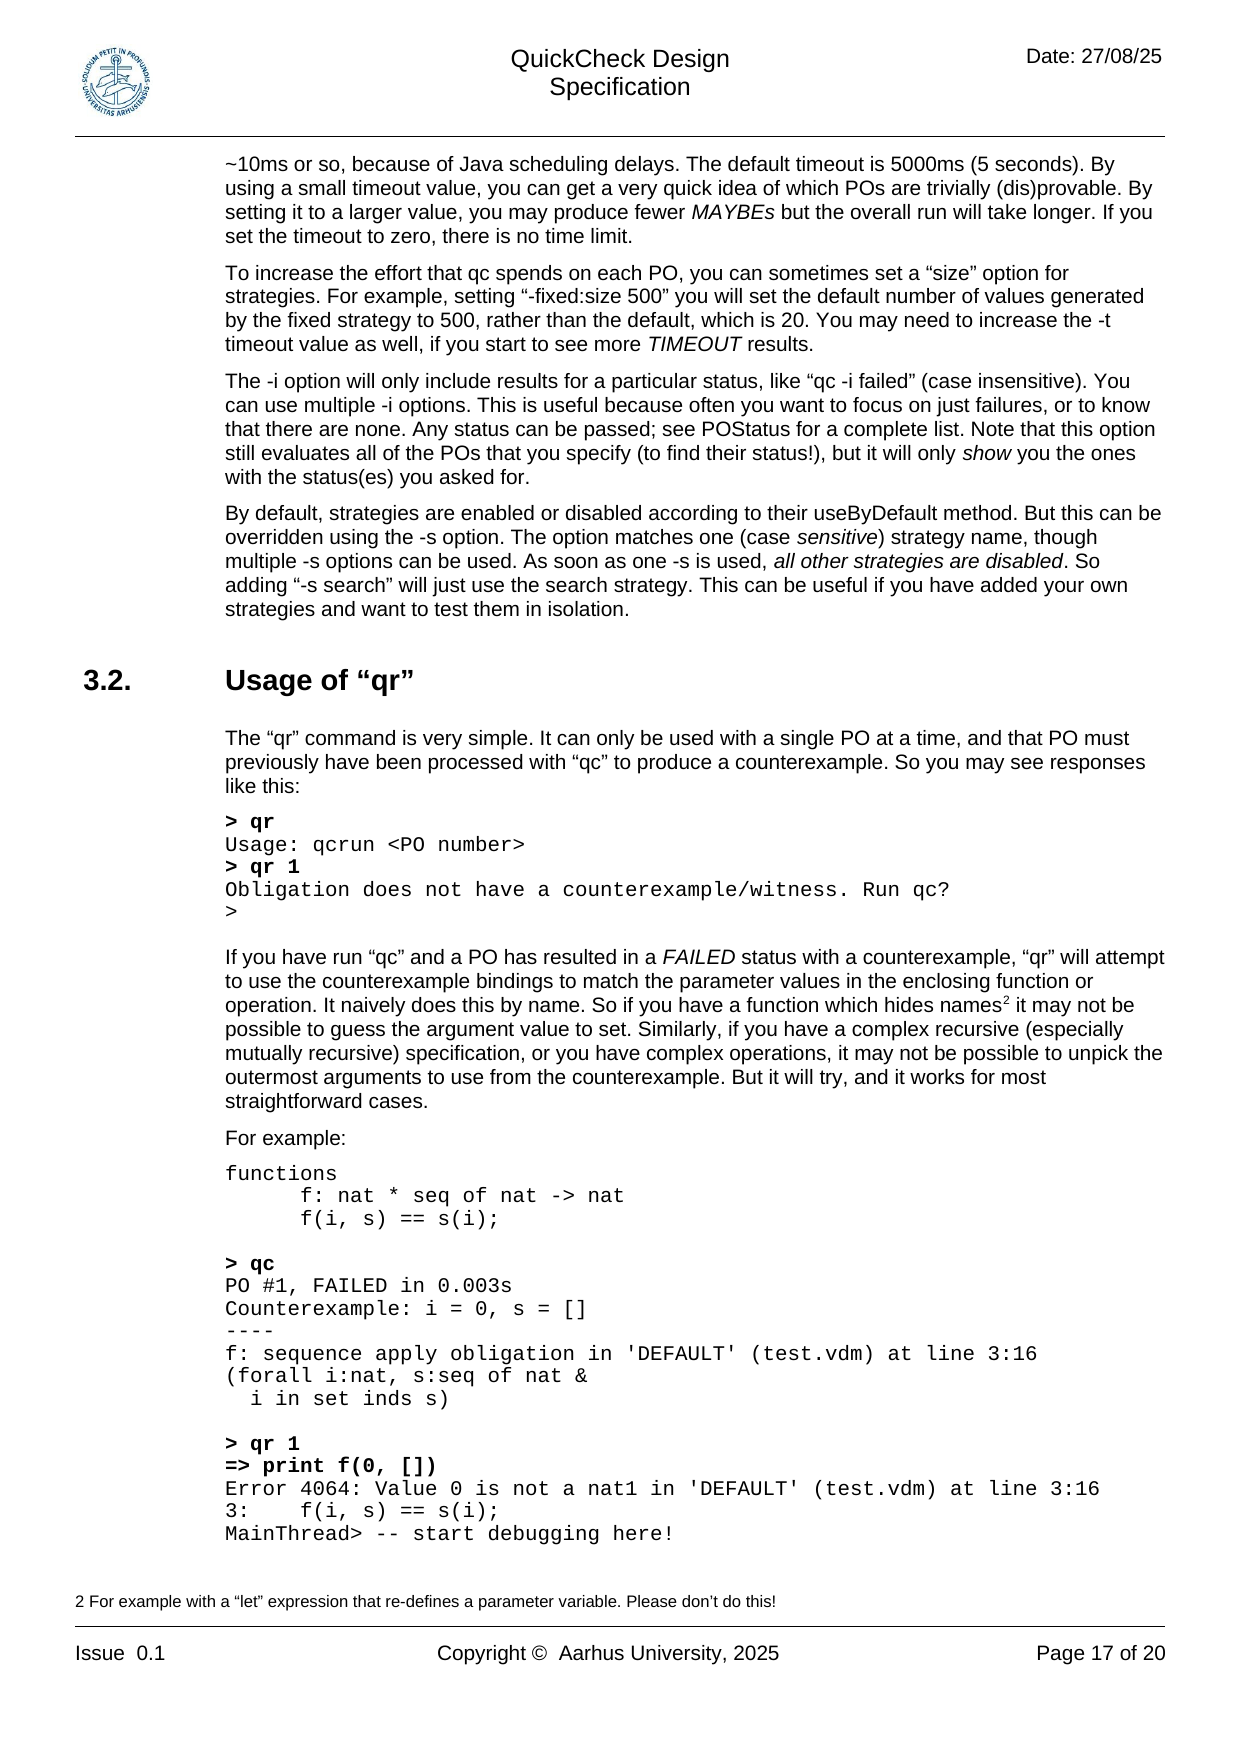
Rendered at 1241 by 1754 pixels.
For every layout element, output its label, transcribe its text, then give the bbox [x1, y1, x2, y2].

text f: sequence apply obligation in 'DEFAULT' (test.vdm) at line 3:16 [225, 1342, 1165, 1365]
picture [78, 44, 153, 120]
text The -i option will only include results for a particular status, like “qc -i failed” (case insensitive). You can use multiple -i options. This is useful because often you want to focus on just failures, or to know that there are none. Any status can be passed; see POStatus for a complete list. Note that this option still evaluates all of the POs that you specify (to find their status!), but it will only show you the ones with the status(es) you asked for. [225, 369, 1165, 489]
text 3: f(i, s) == s(i); [225, 1500, 1165, 1522]
text For example: [225, 1126, 1165, 1150]
text functions [225, 1162, 1165, 1185]
text Obligation does not have a counterexample/witness. Run qc? [225, 878, 1165, 901]
text > qr 1 [225, 856, 1165, 878]
text MainThread> -- start debugging here! [225, 1522, 1165, 1545]
text => print f(0, []) [225, 1455, 1165, 1477]
text Error 4064: Value 0 is not a nat1 in 'DEFAULT' (test.vdm) at line 3:16 [225, 1477, 1165, 1500]
text By default, strategies are enabled or disabled according to their useByDefault method. But this can be overridden using the -s option. The option matches one (case sensitive) strategy name, though multiple -s options can be used. As soon as one -s is used, all other strategies are disabled. So adding “-s search” will just use the search strategy. This can be useful if you have added your own strategies and want to test them in isolation. [225, 501, 1165, 621]
text Usage: qcrun <PO number> [225, 833, 1165, 856]
text If you have run “qc” and a PO has resulted in a FAILED status with a counterexample, “qr” will attempt to use the counterexample bindings to match the parameter values in the enclosing function or operation. It naively does this by name. So if you have a function which hides names it may not be possible to guess the argument value to set. Similarly, if you have a complex recursive (especially mutually recursive) specification, or you have complex operations, it may not be possible to unpick the outermost arguments to use from the counterexample. But it will try, and it works for most straightforward cases. [225, 946, 1165, 1113]
text For example with a “let” expression that re-defines a parameter variable. Please don’t do this! [75, 1592, 1165, 1611]
text The “qr” command is very simple. It can only be used with a single PO at a time, and that PO must previously have been processed with “qc” to produce a counterexample. So you may see responses like this: [225, 726, 1165, 798]
text To increase the effort that qc spends on each PO, you can sometimes set a “size” option for strategies. For example, setting “-fixed:size 500” you will set the default number of values generated by the fixed strategy to 500, rather than the default, which is 20. You may need to increase the -t timeout value as well, if you start to see more TIMEOUT results. [225, 261, 1165, 357]
text f: nat * seq of nat -> nat [225, 1185, 1165, 1207]
text i in set inds s) [225, 1387, 1165, 1410]
text > qr 1 [225, 1432, 1165, 1455]
text PO #1, FAILED in 0.003s [225, 1275, 1165, 1297]
text ---- [225, 1320, 1165, 1342]
text ~10ms or so, because of Java scheduling delays. The default timeout is 5000ms (5 seconds). By using a small timeout value, you can get a very quick idea of which POs are trivially (dis)provable. By setting it to a larger value, you may produce fewer MAYBEs but the overall run will take longer. If you set the timeout to zero, there is no time limit. [225, 152, 1165, 248]
text f(i, s) == s(i); [225, 1207, 1165, 1230]
text Counterexample: i = 0, s = [] [225, 1297, 1165, 1320]
text (forall i:nat, s:seq of nat & [225, 1365, 1165, 1387]
subtitle Usage of “qr” [75, 664, 1165, 696]
text > [225, 901, 1165, 923]
text > qr [225, 811, 1165, 833]
text > qc [225, 1252, 1165, 1275]
